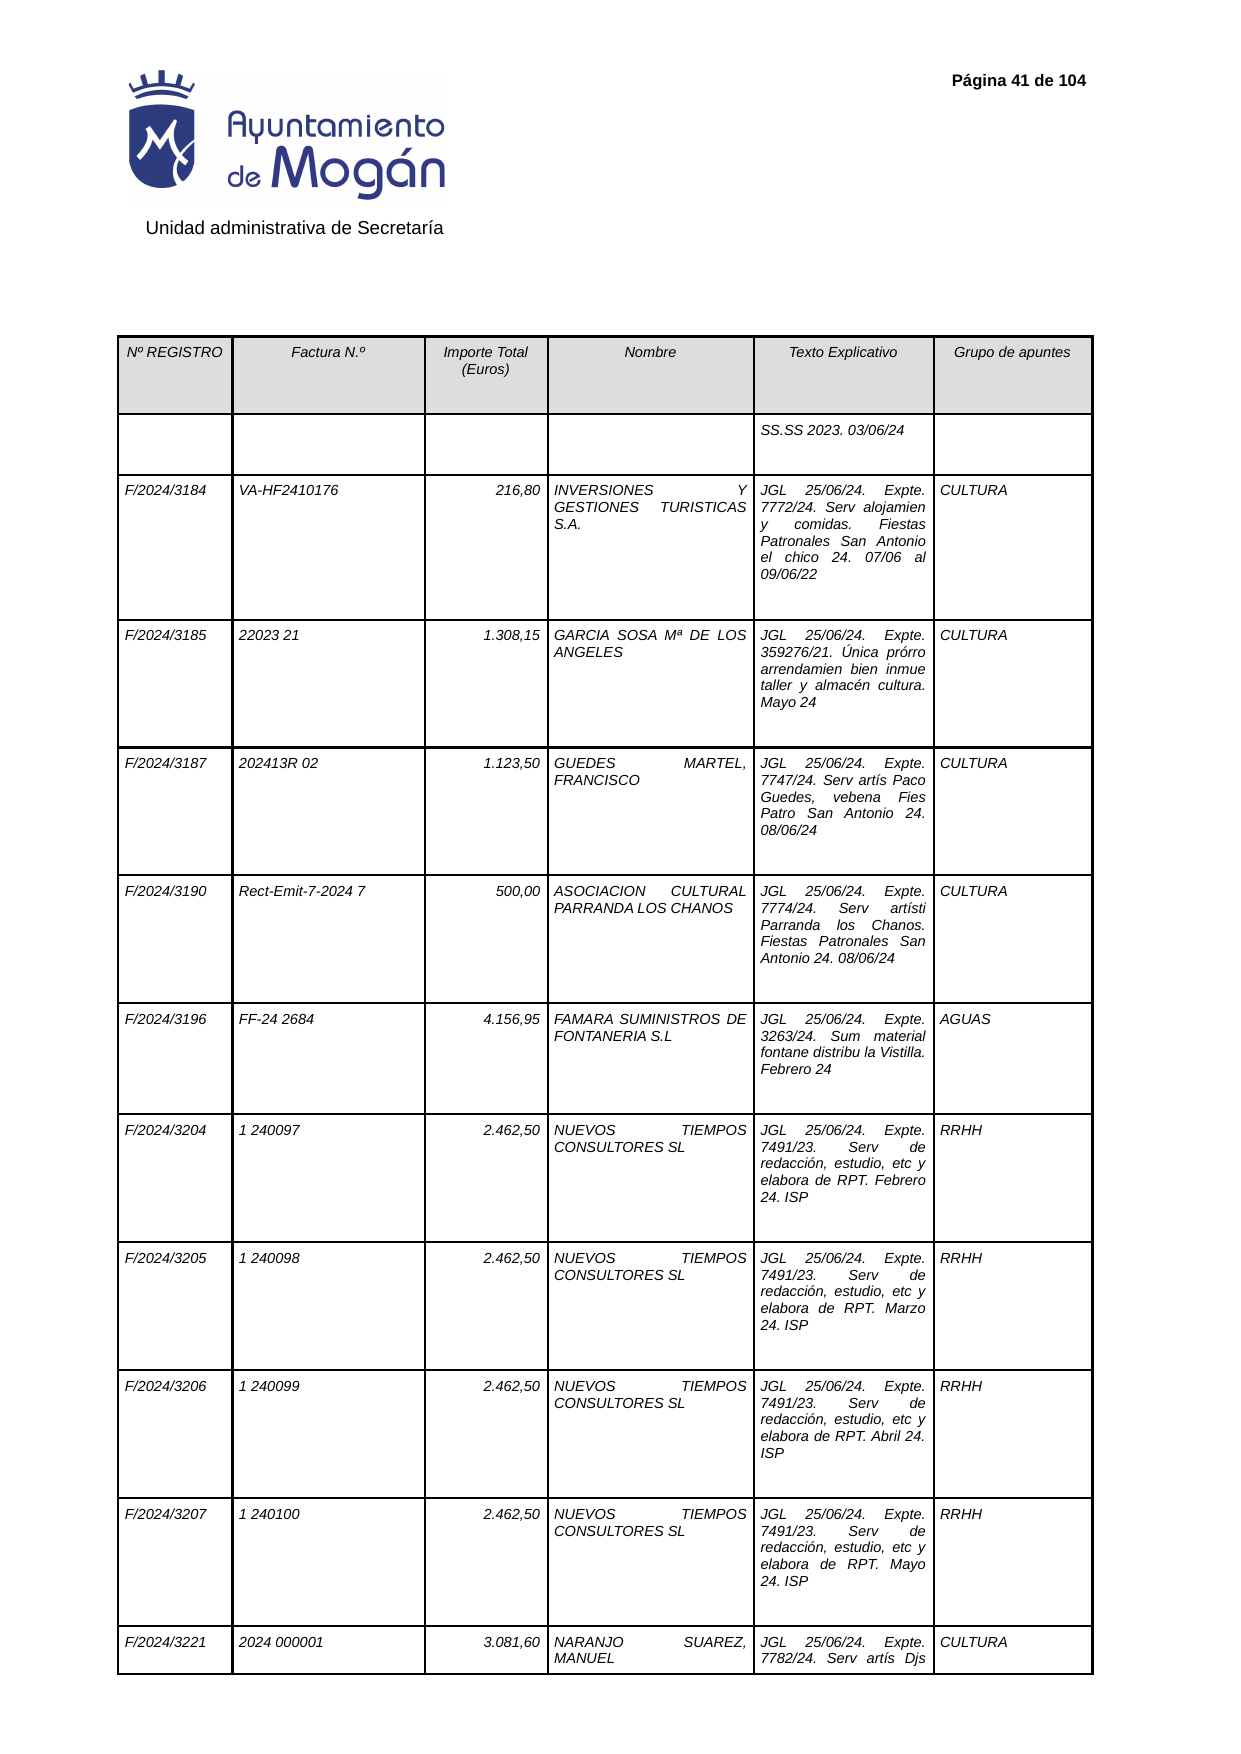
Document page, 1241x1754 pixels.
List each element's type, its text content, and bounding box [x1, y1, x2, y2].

table_cell GARCIA SOSA Mª DE LOS ANGELES [549, 621, 753, 746]
table_cell JGL 25/06/24. Expte. 3263/24. Sum material fontane distribu la Vistilla. Febrero 24 [755, 1004, 933, 1113]
table_cell F/2024/3207 [119, 1499, 231, 1625]
table_cell NUEVOS TIEMPOS CONSULTORES SL [549, 1371, 753, 1497]
table_header Importe Total (Euros) [426, 338, 547, 413]
table_cell F/2024/3184 [119, 476, 231, 618]
table_cell ASOCIACION CULTURAL PARRANDA LOS CHANOS [549, 876, 753, 1002]
table_cell CULTURA [935, 1627, 1091, 1673]
table_cell JGL 25/06/24. Expte. 7782/24. Serv artís Djs [755, 1627, 933, 1673]
table_cell 1.123,50 [426, 749, 547, 874]
table_header Factura N.º [234, 338, 424, 413]
table_cell CULTURA [935, 476, 1091, 618]
table_cell [119, 415, 231, 474]
table_cell RRHH [935, 1115, 1091, 1241]
table_cell VA-HF2410176 [234, 476, 424, 618]
table_cell [426, 415, 547, 474]
table_cell 1.308,15 [426, 621, 547, 746]
table_cell 4.156,95 [426, 1004, 547, 1113]
table_cell JGL 25/06/24. Expte. 7491/23. Serv de redacción, estudio, etc y elabora de RPT. Mayo 24. ISP [755, 1499, 933, 1625]
table_cell F/2024/3187 [119, 749, 231, 874]
table_cell NUEVOS TIEMPOS CONSULTORES SL [549, 1499, 753, 1625]
table_cell Rect-Emit-7-2024 7 [234, 876, 424, 1002]
table_cell 2.462,50 [426, 1499, 547, 1625]
table_cell INVERSIONES Y GESTIONES TURISTICAS S.A. [549, 476, 753, 618]
table_cell RRHH [935, 1371, 1091, 1497]
table_cell NUEVOS TIEMPOS CONSULTORES SL [549, 1115, 753, 1241]
table_header Nombre [549, 338, 753, 413]
picture [128, 70, 445, 206]
table_cell JGL 25/06/24. Expte. 7772/24. Serv alojamien y comidas. Fiestas Patronales San Antonio el chico 24. 07/06 al 09/06/22 [755, 476, 933, 618]
table_cell JGL 25/06/24. Expte. 359276/21. Única prórro arrendamien bien inmue taller y almacén cultura. Mayo 24 [755, 621, 933, 746]
table_cell JGL 25/06/24. Expte. 7774/24. Serv artísti Parranda los Chanos. Fiestas Patronales San Antonio 24. 08/06/24 [755, 876, 933, 1002]
table_cell JGL 25/06/24. Expte. 7491/23. Serv de redacción, estudio, etc y elabora de RPT. Abril 24. ISP [755, 1371, 933, 1497]
table_cell 22023 21 [234, 621, 424, 746]
table_cell F/2024/3196 [119, 1004, 231, 1113]
table_cell 1 240098 [234, 1243, 424, 1369]
table_header Nº REGISTRO [119, 338, 231, 413]
table_cell 1 240100 [234, 1499, 424, 1625]
table_cell CULTURA [935, 621, 1091, 746]
table_cell F/2024/3185 [119, 621, 231, 746]
table_cell FAMARA SUMINISTROS DE FONTANERIA S.L [549, 1004, 753, 1113]
table_cell RRHH [935, 1243, 1091, 1369]
table_cell JGL 25/06/24. Expte. 7491/23. Serv de redacción, estudio, etc y elabora de RPT. Febrero 24. ISP [755, 1115, 933, 1241]
table_cell 2.462,50 [426, 1371, 547, 1497]
table_cell F/2024/3205 [119, 1243, 231, 1369]
table_cell FF-24 2684 [234, 1004, 424, 1113]
table_cell [234, 415, 424, 474]
table_cell 202413R 02 [234, 749, 424, 874]
table_cell RRHH [935, 1499, 1091, 1625]
table_cell 2024 000001 [234, 1627, 424, 1673]
table_cell [549, 415, 753, 474]
table_cell F/2024/3204 [119, 1115, 231, 1241]
table_cell 2.462,50 [426, 1115, 547, 1241]
table_cell F/2024/3221 [119, 1627, 231, 1673]
table_cell F/2024/3206 [119, 1371, 231, 1497]
table_header Grupo de apuntes [935, 338, 1091, 413]
table_cell JGL 25/06/24. Expte. 7747/24. Serv artís Paco Guedes, vebena Fies Patro San Antonio 24. 08/06/24 [755, 749, 933, 874]
table_cell 1 240097 [234, 1115, 424, 1241]
table_cell [935, 415, 1091, 474]
table_cell F/2024/3190 [119, 876, 231, 1002]
table_cell GUEDES MARTEL, FRANCISCO [549, 749, 753, 874]
table_header Texto Explicativo [755, 338, 933, 413]
table_cell 2.462,50 [426, 1243, 547, 1369]
table_cell AGUAS [935, 1004, 1091, 1113]
table_cell 3.081,60 [426, 1627, 547, 1673]
table_cell 1 240099 [234, 1371, 424, 1497]
table_cell JGL 25/06/24. Expte. 7491/23. Serv de redacción, estudio, etc y elabora de RPT. Marzo 24. ISP [755, 1243, 933, 1369]
table_cell 500,00 [426, 876, 547, 1002]
table_cell SS.SS 2023. 03/06/24 [755, 415, 933, 474]
table_cell NUEVOS TIEMPOS CONSULTORES SL [549, 1243, 753, 1369]
table_cell CULTURA [935, 749, 1091, 874]
table_cell CULTURA [935, 876, 1091, 1002]
table_cell 216,80 [426, 476, 547, 618]
table_cell NARANJO SUAREZ, MANUEL [549, 1627, 753, 1673]
